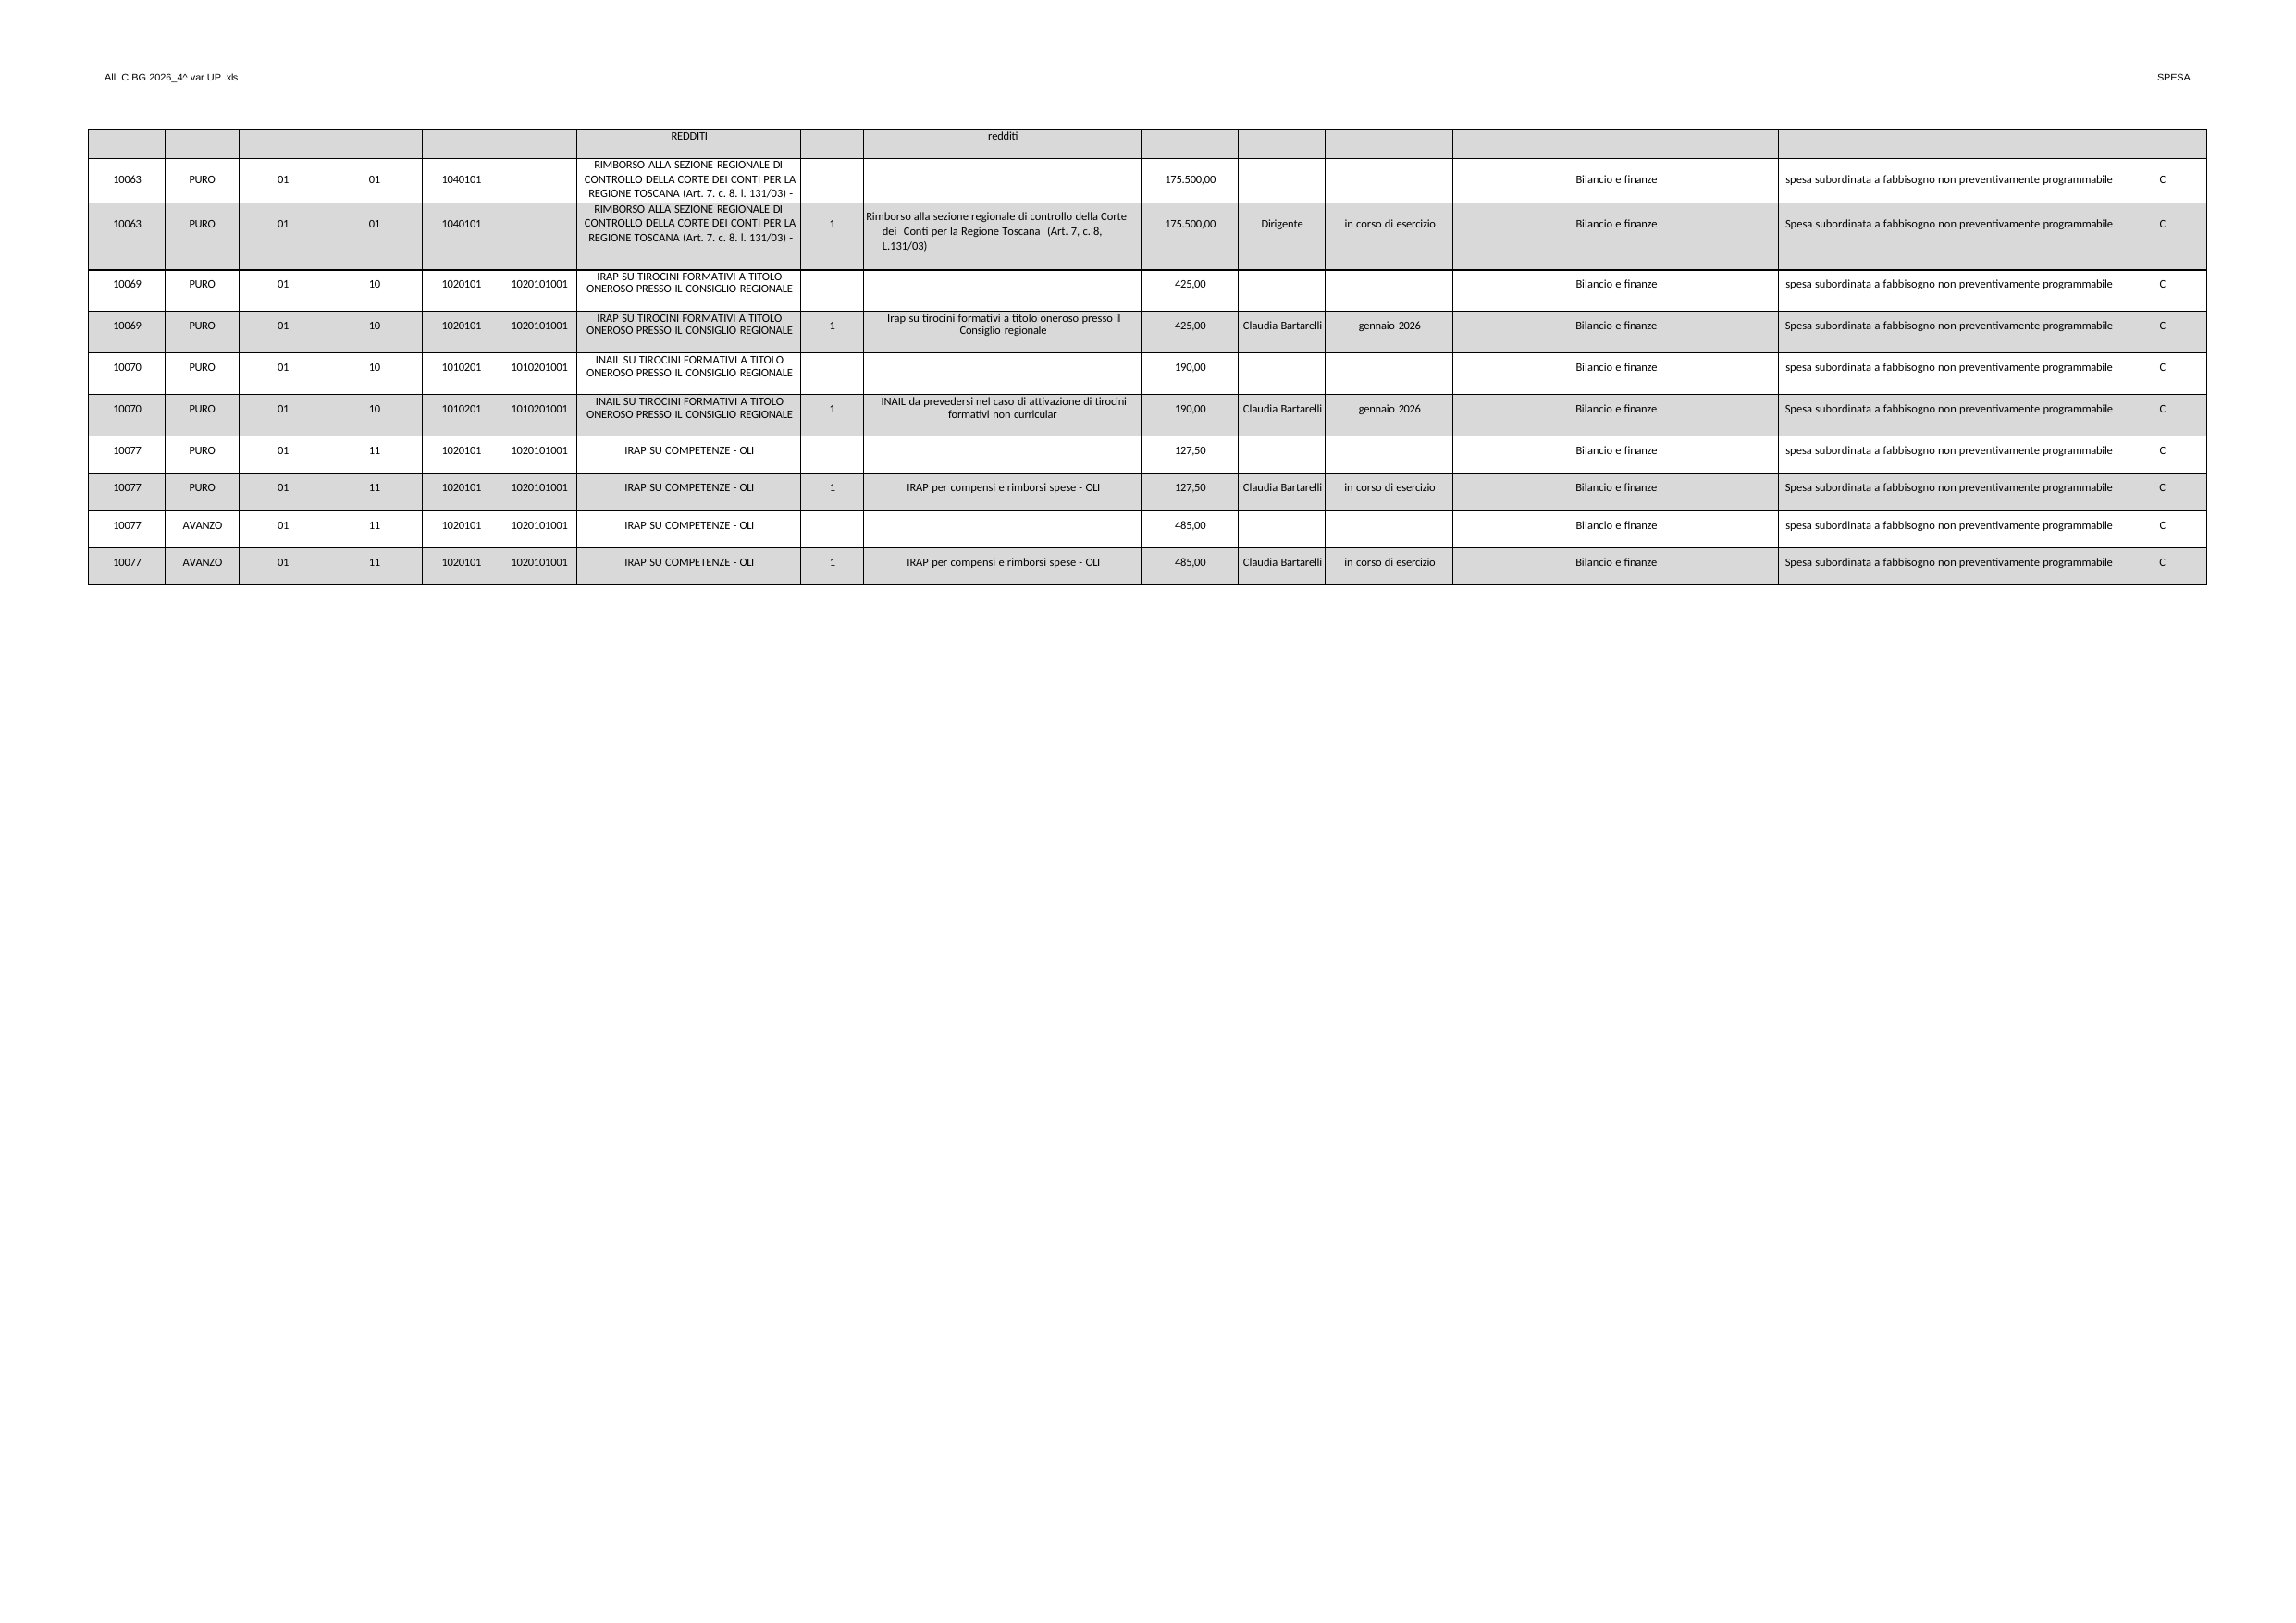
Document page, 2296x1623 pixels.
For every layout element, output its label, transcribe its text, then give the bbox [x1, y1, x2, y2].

table_cell C [2117, 312, 2206, 352]
table_cell 1010201 [423, 353, 500, 394]
table_cell [1326, 511, 1452, 547]
table_cell 01 [240, 395, 327, 436]
table_cell C [2117, 353, 2206, 394]
table_cell Spesa subordinata a fabbisogno non preventivamente programmabile [1779, 312, 2117, 352]
table_cell [166, 130, 239, 158]
table_cell [864, 511, 1141, 547]
table_cell 485,00 [1142, 511, 1238, 547]
table_cell 01 [240, 353, 327, 394]
table_cell C [2117, 511, 2206, 547]
table_cell [864, 271, 1141, 311]
table_cell 1020101 [423, 312, 500, 352]
table_cell PURO [166, 395, 239, 436]
table_cell [801, 511, 863, 547]
table_cell 01 [240, 312, 327, 352]
table_cell Bilancio e finanze [1453, 159, 1778, 202]
table_cell 01 [327, 159, 422, 202]
table_cell 190,00 [1142, 353, 1238, 394]
table_cell PURO [166, 436, 239, 473]
table_cell gennaio 2026 [1326, 312, 1452, 352]
table_cell [500, 159, 576, 202]
table_cell 11 [327, 436, 422, 473]
table_cell [240, 130, 327, 158]
table_cell [1326, 436, 1452, 473]
table_cell 1010201001 [500, 353, 576, 394]
table_cell 11 [327, 511, 422, 547]
table_cell Claudia Bartarelli [1239, 474, 1325, 510]
table_cell in corso di esercizio [1326, 548, 1452, 584]
table_cell 1020101001 [500, 474, 576, 510]
table_cell Spesa subordinata a fabbisogno non preventivamente programmabile [1779, 548, 2117, 584]
table_cell spesa subordinata a fabbisogno non preventivamente programmabile [1779, 159, 2117, 202]
table_cell [1239, 436, 1325, 473]
table_cell INAIL da prevedersi nel caso di attivazione di tirocini formativi non curricular [864, 395, 1141, 436]
table_cell gennaio 2026 [1326, 395, 1452, 436]
table_cell 01 [240, 271, 327, 311]
table_cell 10 [327, 353, 422, 394]
table_cell [423, 130, 500, 158]
table_cell [1239, 511, 1325, 547]
table_cell REDDITI [577, 130, 800, 158]
table_cell [1326, 159, 1452, 202]
table_cell 1040101 [423, 203, 500, 269]
table_cell 127,50 [1142, 474, 1238, 510]
table_cell [1239, 159, 1325, 202]
table_cell 485,00 [1142, 548, 1238, 584]
table_cell 1010201 [423, 395, 500, 436]
table_cell 190,00 [1142, 395, 1238, 436]
table_cell PURO [166, 159, 239, 202]
table_cell Bilancio e finanze [1453, 474, 1778, 510]
table_cell IRAP SU TIROCINI FORMATIVI A TITOLO ONEROSO PRESSO IL CONSIGLIO REGIONALE [577, 271, 800, 311]
table_cell 10069 [89, 271, 165, 311]
table_cell [801, 271, 863, 311]
table_cell Dirigente [1239, 203, 1325, 269]
table_cell Claudia Bartarelli [1239, 395, 1325, 436]
table_cell [1326, 353, 1452, 394]
table_cell 1020101001 [500, 312, 576, 352]
table_cell spesa subordinata a fabbisogno non preventivamente programmabile [1779, 511, 2117, 547]
table_cell 10063 [89, 203, 165, 269]
table_cell 10 [327, 271, 422, 311]
table_cell IRAP SU TIROCINI FORMATIVI A TITOLO ONEROSO PRESSO IL CONSIGLIO REGIONALE [577, 312, 800, 352]
table_cell 10070 [89, 395, 165, 436]
table_cell [1326, 271, 1452, 311]
table_cell 01 [240, 511, 327, 547]
table_cell Bilancio e finanze [1453, 271, 1778, 311]
table_cell Spesa subordinata a fabbisogno non preventivamente programmabile [1779, 395, 2117, 436]
table_cell INAIL SU TIROCINI FORMATIVI A TITOLO ONEROSO PRESSO IL CONSIGLIO REGIONALE [577, 353, 800, 394]
table_cell Bilancio e finanze [1453, 436, 1778, 473]
table_cell 10077 [89, 548, 165, 584]
table_cell 175.500,00 [1142, 203, 1238, 269]
table_cell [801, 159, 863, 202]
table_cell Irap su tirocini formativi a titolo oneroso presso il Consiglio regionale [864, 312, 1141, 352]
table_cell [327, 130, 422, 158]
table_cell [1453, 130, 1778, 158]
table_cell 1020101 [423, 271, 500, 311]
table_cell Bilancio e finanze [1453, 312, 1778, 352]
table_cell 01 [240, 159, 327, 202]
table_cell IRAP SU COMPETENZE - OLI [577, 548, 800, 584]
table_cell [89, 130, 165, 158]
table_cell 1040101 [423, 159, 500, 202]
table_cell AVANZO [166, 511, 239, 547]
table_cell [1239, 130, 1325, 158]
table_cell PURO [166, 353, 239, 394]
table_cell in corso di esercizio [1326, 474, 1452, 510]
table_cell [864, 436, 1141, 473]
table_cell [500, 130, 576, 158]
table_cell 425,00 [1142, 271, 1238, 311]
table_cell Bilancio e finanze [1453, 511, 1778, 547]
table_cell 1020101001 [500, 436, 576, 473]
table_cell 1010201001 [500, 395, 576, 436]
table_cell IRAP per compensi e rimborsi spese - OLI [864, 474, 1141, 510]
table_cell [1142, 130, 1238, 158]
table_cell 10077 [89, 511, 165, 547]
table_cell 01 [240, 474, 327, 510]
table_cell 11 [327, 548, 422, 584]
table_cell C [2117, 159, 2206, 202]
table_cell C [2117, 474, 2206, 510]
table_cell PURO [166, 271, 239, 311]
table_cell 1020101001 [500, 271, 576, 311]
table_cell 1020101 [423, 548, 500, 584]
table_cell 127,50 [1142, 436, 1238, 473]
table_cell [801, 436, 863, 473]
table_cell 10070 [89, 353, 165, 394]
table_cell 1 [801, 312, 863, 352]
table_cell IRAP SU COMPETENZE - OLI [577, 436, 800, 473]
table_cell spesa subordinata a fabbisogno non preventivamente programmabile [1779, 271, 2117, 311]
table_cell 10077 [89, 474, 165, 510]
table_cell RIMBORSO ALLA SEZIONE REGIONALE DI CONTROLLO DELLA CORTE DEI CONTI PER LA REGIONE TOSCANA (Art. 7. c. 8. l. 131/03) - [577, 203, 800, 269]
table_cell [2117, 130, 2206, 158]
table_cell [801, 353, 863, 394]
table_cell redditi [864, 130, 1141, 158]
table_cell AVANZO [166, 548, 239, 584]
table_cell C [2117, 395, 2206, 436]
table_cell [864, 159, 1141, 202]
table_cell C [2117, 271, 2206, 311]
table_cell 1 [801, 395, 863, 436]
table_cell 1020101 [423, 436, 500, 473]
table_cell 1 [801, 203, 863, 269]
table_cell [1779, 130, 2117, 158]
table_cell 1020101001 [500, 511, 576, 547]
table_cell 1020101 [423, 511, 500, 547]
table_cell Claudia Bartarelli [1239, 548, 1325, 584]
table_cell [1239, 271, 1325, 311]
table_cell [1326, 130, 1452, 158]
table_cell [801, 130, 863, 158]
table_cell 1020101 [423, 474, 500, 510]
table_cell Bilancio e finanze [1453, 353, 1778, 394]
table_cell Bilancio e finanze [1453, 395, 1778, 436]
table_cell Spesa subordinata a fabbisogno non preventivamente programmabile [1779, 203, 2117, 269]
table_cell PURO [166, 203, 239, 269]
table_cell 1 [801, 474, 863, 510]
table_cell 10 [327, 312, 422, 352]
table_cell Rimborso alla sezione regionale di controllo della Corte dei Conti per la Regione Toscana (Art. 7, c. 8, L.131/03) [864, 203, 1141, 269]
table_cell 10063 [89, 159, 165, 202]
table_cell [1239, 353, 1325, 394]
table_cell 10 [327, 395, 422, 436]
table_cell 10077 [89, 436, 165, 473]
table_cell 01 [240, 436, 327, 473]
table_cell Spesa subordinata a fabbisogno non preventivamente programmabile [1779, 474, 2117, 510]
table_cell 425,00 [1142, 312, 1238, 352]
table_cell Claudia Bartarelli [1239, 312, 1325, 352]
table_cell spesa subordinata a fabbisogno non preventivamente programmabile [1779, 353, 2117, 394]
table_cell 01 [240, 203, 327, 269]
table_cell C [2117, 436, 2206, 473]
table_cell 1020101001 [500, 548, 576, 584]
table_cell IRAP SU COMPETENZE - OLI [577, 511, 800, 547]
table_cell C [2117, 203, 2206, 269]
table_cell 175.500,00 [1142, 159, 1238, 202]
table_cell 10069 [89, 312, 165, 352]
table_cell [500, 203, 576, 269]
table_cell IRAP SU COMPETENZE - OLI [577, 474, 800, 510]
table_cell IRAP per compensi e rimborsi spese - OLI [864, 548, 1141, 584]
table_cell in corso di esercizio [1326, 203, 1452, 269]
table_cell RIMBORSO ALLA SEZIONE REGIONALE DI CONTROLLO DELLA CORTE DEI CONTI PER LA REGIONE TOSCANA (Art. 7. c. 8. l. 131/03) - [577, 159, 800, 202]
table_cell [864, 353, 1141, 394]
table_cell INAIL SU TIROCINI FORMATIVI A TITOLO ONEROSO PRESSO IL CONSIGLIO REGIONALE [577, 395, 800, 436]
table_cell PURO [166, 312, 239, 352]
table_cell 1 [801, 548, 863, 584]
table_cell 11 [327, 474, 422, 510]
table_cell 01 [327, 203, 422, 269]
table_cell PURO [166, 474, 239, 510]
table_cell Bilancio e finanze [1453, 548, 1778, 584]
table_cell Bilancio e finanze [1453, 203, 1778, 269]
table_cell 01 [240, 548, 327, 584]
table_cell spesa subordinata a fabbisogno non preventivamente programmabile [1779, 436, 2117, 473]
table_cell C [2117, 548, 2206, 584]
